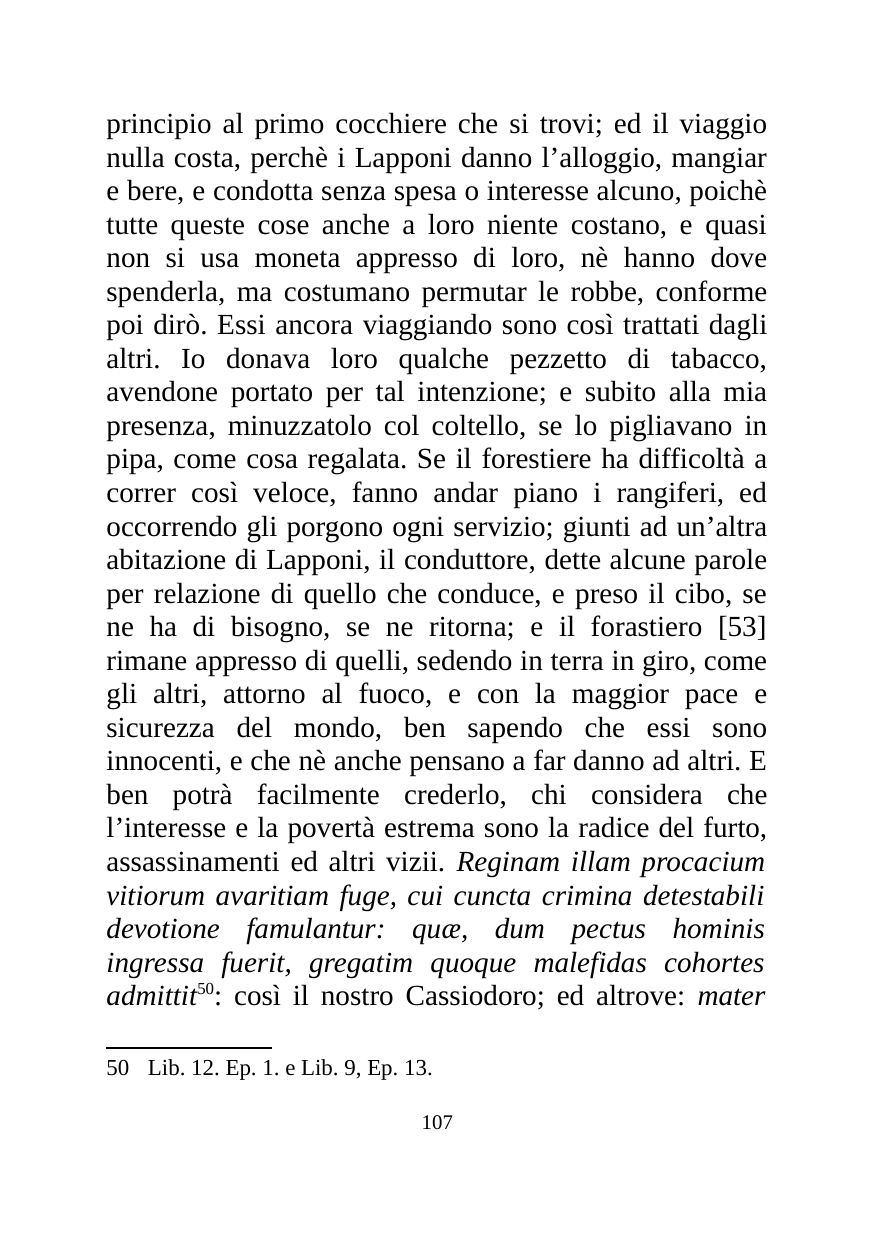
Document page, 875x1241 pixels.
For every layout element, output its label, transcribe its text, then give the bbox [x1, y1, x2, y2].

text Lib. 12. Ep. 1. e Lib. 9, Ep. 13. [106, 1054, 768, 1080]
text principio al primo cocchiere che si trovi; ed il viaggio nulla costa, perchè i Lapponi danno l’alloggio, mangiar e bere, e condotta senza spesa o interesse alcuno, poichè tutte queste cose anche a loro niente costano, e quasi non si usa moneta appresso di loro, nè hanno dove spenderla, ma costumano permutar le robbe, conforme poi dirò. Essi ancora viaggiando sono così trattati dagli altri. Io donava loro qualche pezzetto di tabacco, avendone portato per tal intenzione; e subito alla mia presenza, minuzzatolo col coltello, se lo pigliavano in pipa, come cosa regalata. Se il forestiere ha difficoltà a correr così veloce, fanno andar piano i rangiferi, ed occorrendo gli porgono ogni servizio; giunti ad un’altra abitazione di Lapponi, il conduttore, dette alcune parole per relazione di quello che conduce, e preso il cibo, se ne ha di bisogno, se ne ritorna; e il forastiero [53] rimane appresso di quelli, sedendo in terra in giro, come gli altri, attorno al fuoco, e con la maggior pace e sicurezza del mondo, ben sapendo che essi sono innocenti, e che nè anche pensano a far danno ad altri. E ben potrà facilmente crederlo, chi considera che l’interesse e la povertà estrema sono la radice del furto, assassinamenti ed altri vizii. Reginam illam procacium vitiorum avaritiam fuge, cui cuncta crimina detestabili devotione famulantur: quæ, dum pectus hominis ingressa fuerit, gregatim quoque malefidas cohortes admittit: così il nostro Cassiodoro; ed altrove: mater [106, 106, 768, 1012]
